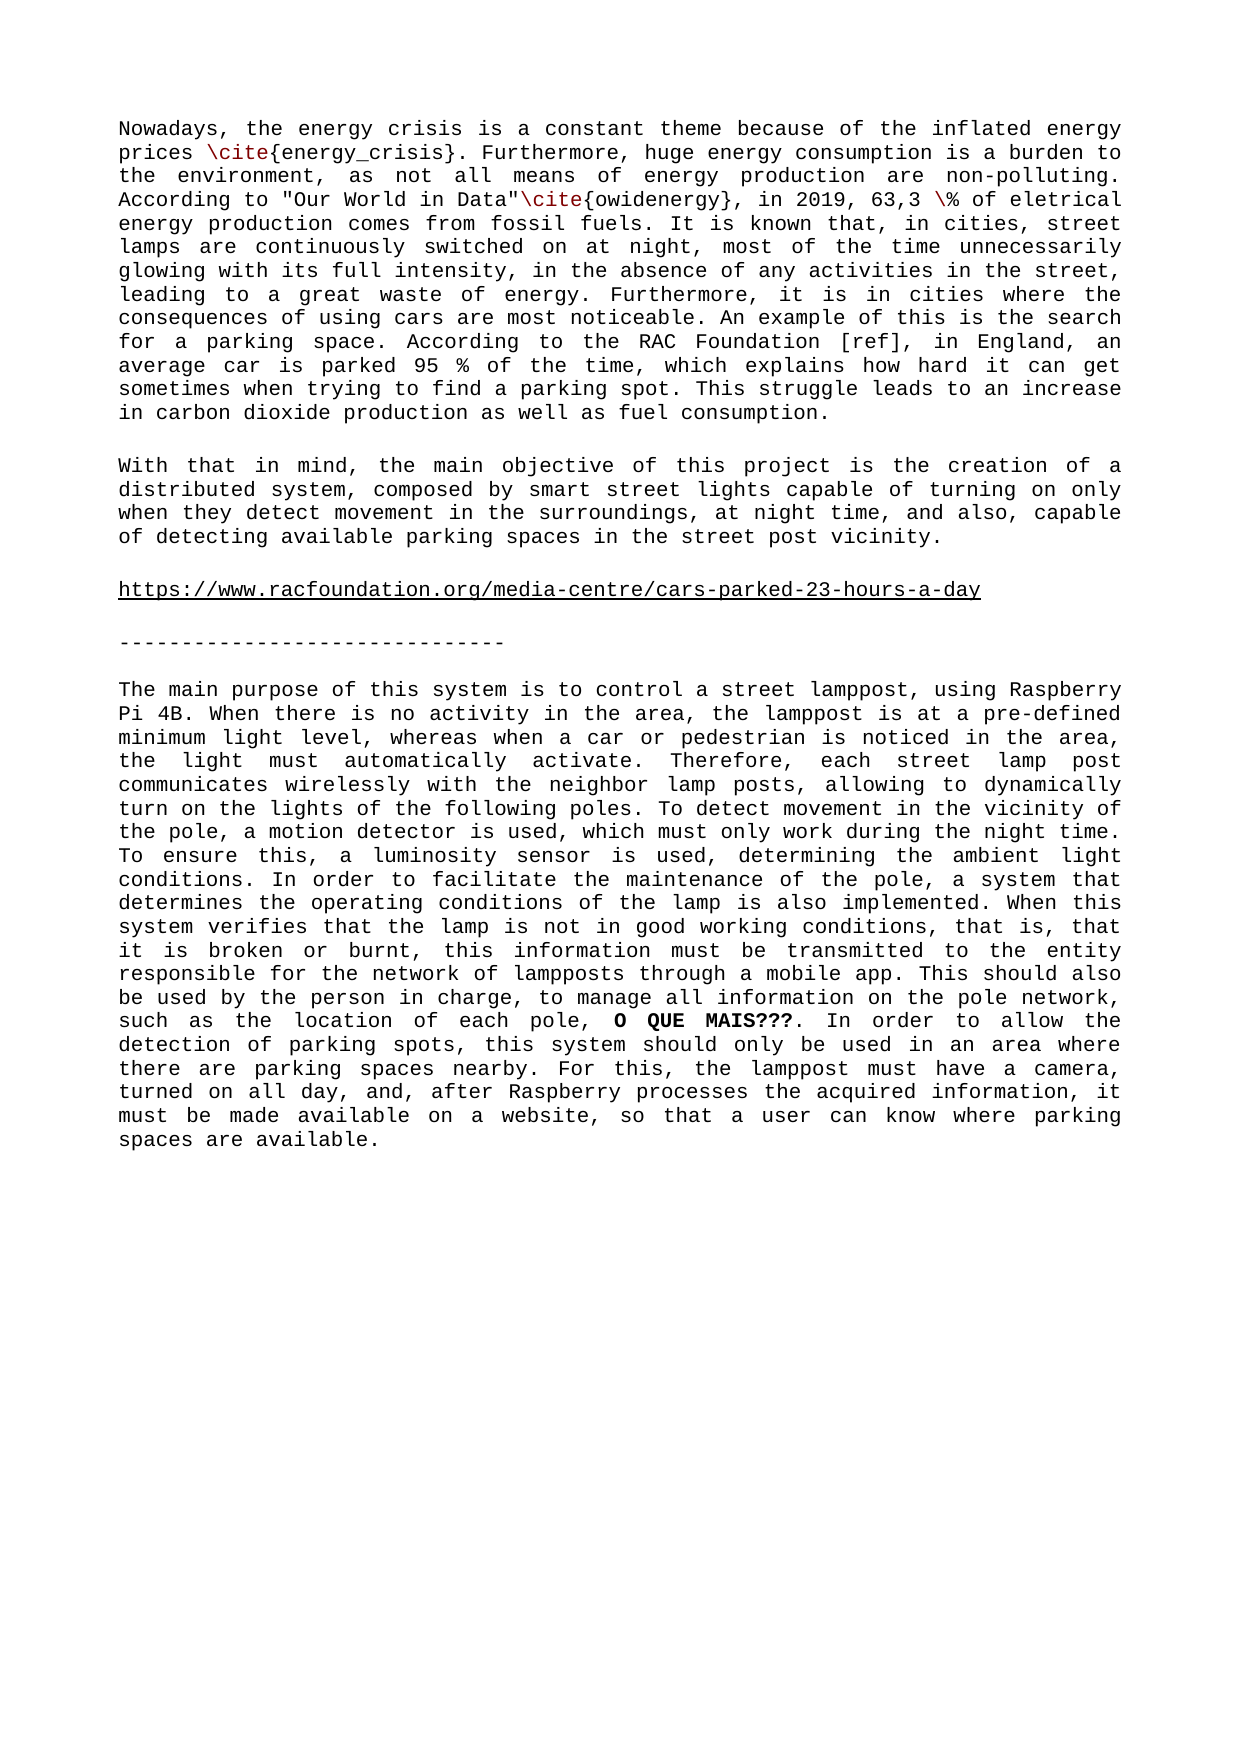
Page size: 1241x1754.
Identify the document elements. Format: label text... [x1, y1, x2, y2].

text ------------------------------- [118, 632, 1122, 656]
text The main purpose of this system is to control a street lamppost, using Raspberry Pi 4B. When there is no activity in the area, the lamppost is at a pre-defined minimum light level, whereas when a car or pedestrian is noticed in the area, the light must automatically activate. Therefore, each street lamp post communicates wirelessly with the neighbor lamp posts, allowing to dynamically turn on the lights of the following poles. To detect movement in the vicinity of the pole, a motion detector is used, which must only work during the night time. To ensure this, a luminosity sensor is used, determining the ambient light conditions. In order to facilitate the maintenance of the pole, a system that determines the operating conditions of the lamp is also implemented. When this system verifies that the lamp is not in good working conditions, that is, that it is broken or burnt, this information must be transmitted to the entity responsible for the network of lampposts through a mobile app. This should also be used by the person in charge, to manage all information on the pole network, such as the location of each pole, O QUE MAIS???. In order to allow the detection of parking spots, this system should only be used in an area where there are parking spaces nearby. For this, the lamppost must have a camera, turned on all day, and, after Raspberry processes the acquired information, it must be made available on a website, so that a user can know where parking spaces are available. [118, 679, 1122, 1152]
text https://www.racfoundation.org/media-centre/cars-parked-23-hours-a-day [118, 579, 1122, 603]
text Nowadays, the energy crisis is a constant theme because of the inflated energy prices \cite{energy_crisis}. Furthermore, huge energy consumption is a burden to the environment, as not all means of energy production are non-polluting. According to "Our World in Data"\cite{owidenergy}, in 2019, 63,3 \% of eletrical energy production comes from fossil fuels. It is known that, in cities, street lamps are continuously switched on at night, most of the time unnecessarily glowing with its full intensity, in the absence of any activities in the street, leading to a great waste of energy. Furthermore, it is in cities where the consequences of using cars are most noticeable. An example of this is the search for a parking space. According to the RAC Foundation [ref], in England, an average car is parked 95 % of the time, which explains how hard it can get sometimes when trying to find a parking spot. This struggle leads to an increase in carbon dioxide production as well as fuel consumption. [118, 118, 1122, 426]
text With that in mind, the main objective of this project is the creation of a distributed system, composed by smart street lights capable of turning on only when they detect movement in the surroundings, at night time, and also, capable of detecting available parking spaces in the street post vicinity. [118, 455, 1122, 549]
